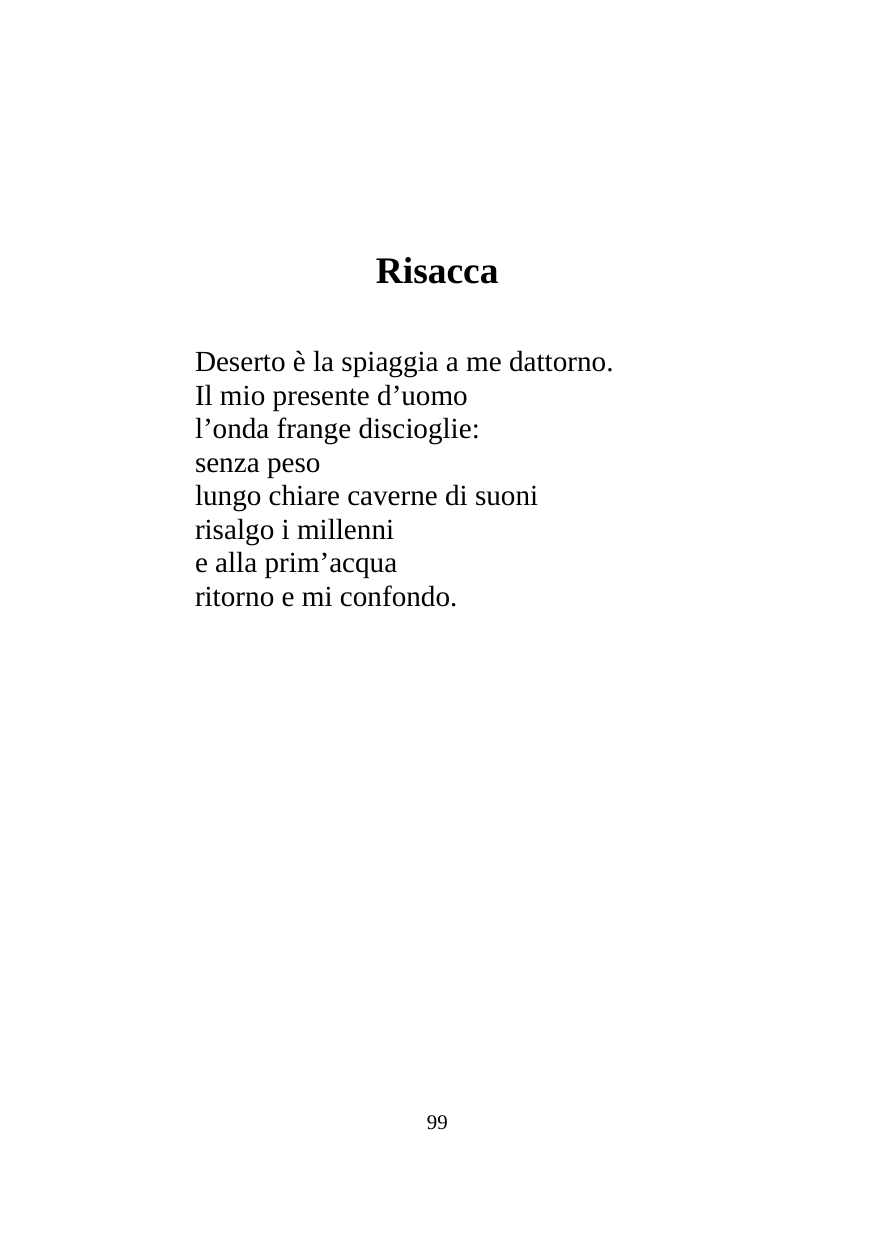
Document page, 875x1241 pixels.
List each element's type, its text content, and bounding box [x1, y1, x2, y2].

subtitle Risacca [106, 248, 768, 291]
text Deserto è la spiaggia a me dattorno. Il mio presente d’uomo l’onda frange discioglie: senza peso lungo chiare caverne di suoni risalgo i millenni e alla prim’acqua ritorno e mi confondo. [195, 344, 768, 613]
